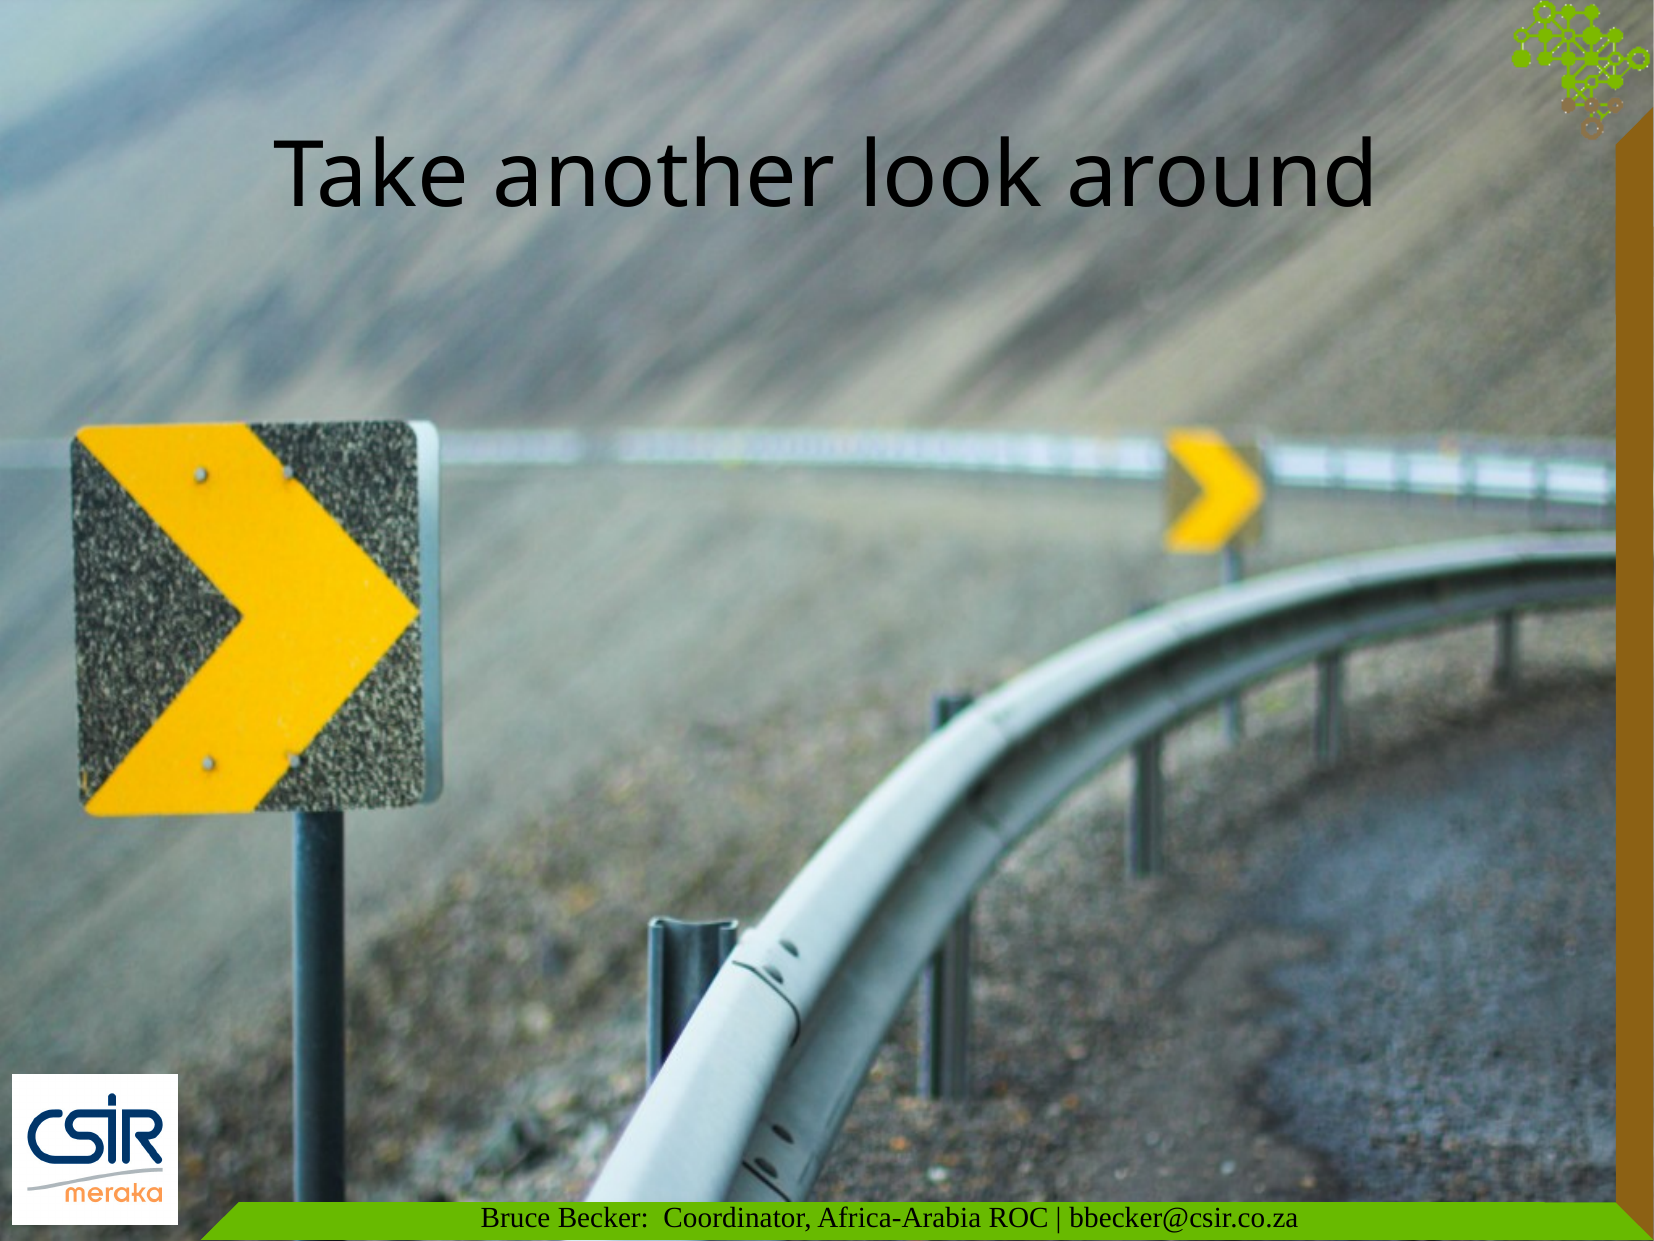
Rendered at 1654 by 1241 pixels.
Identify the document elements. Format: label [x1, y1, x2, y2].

picture [0, 0, 1654, 1241]
subtitle [82, 67, 1571, 1028]
